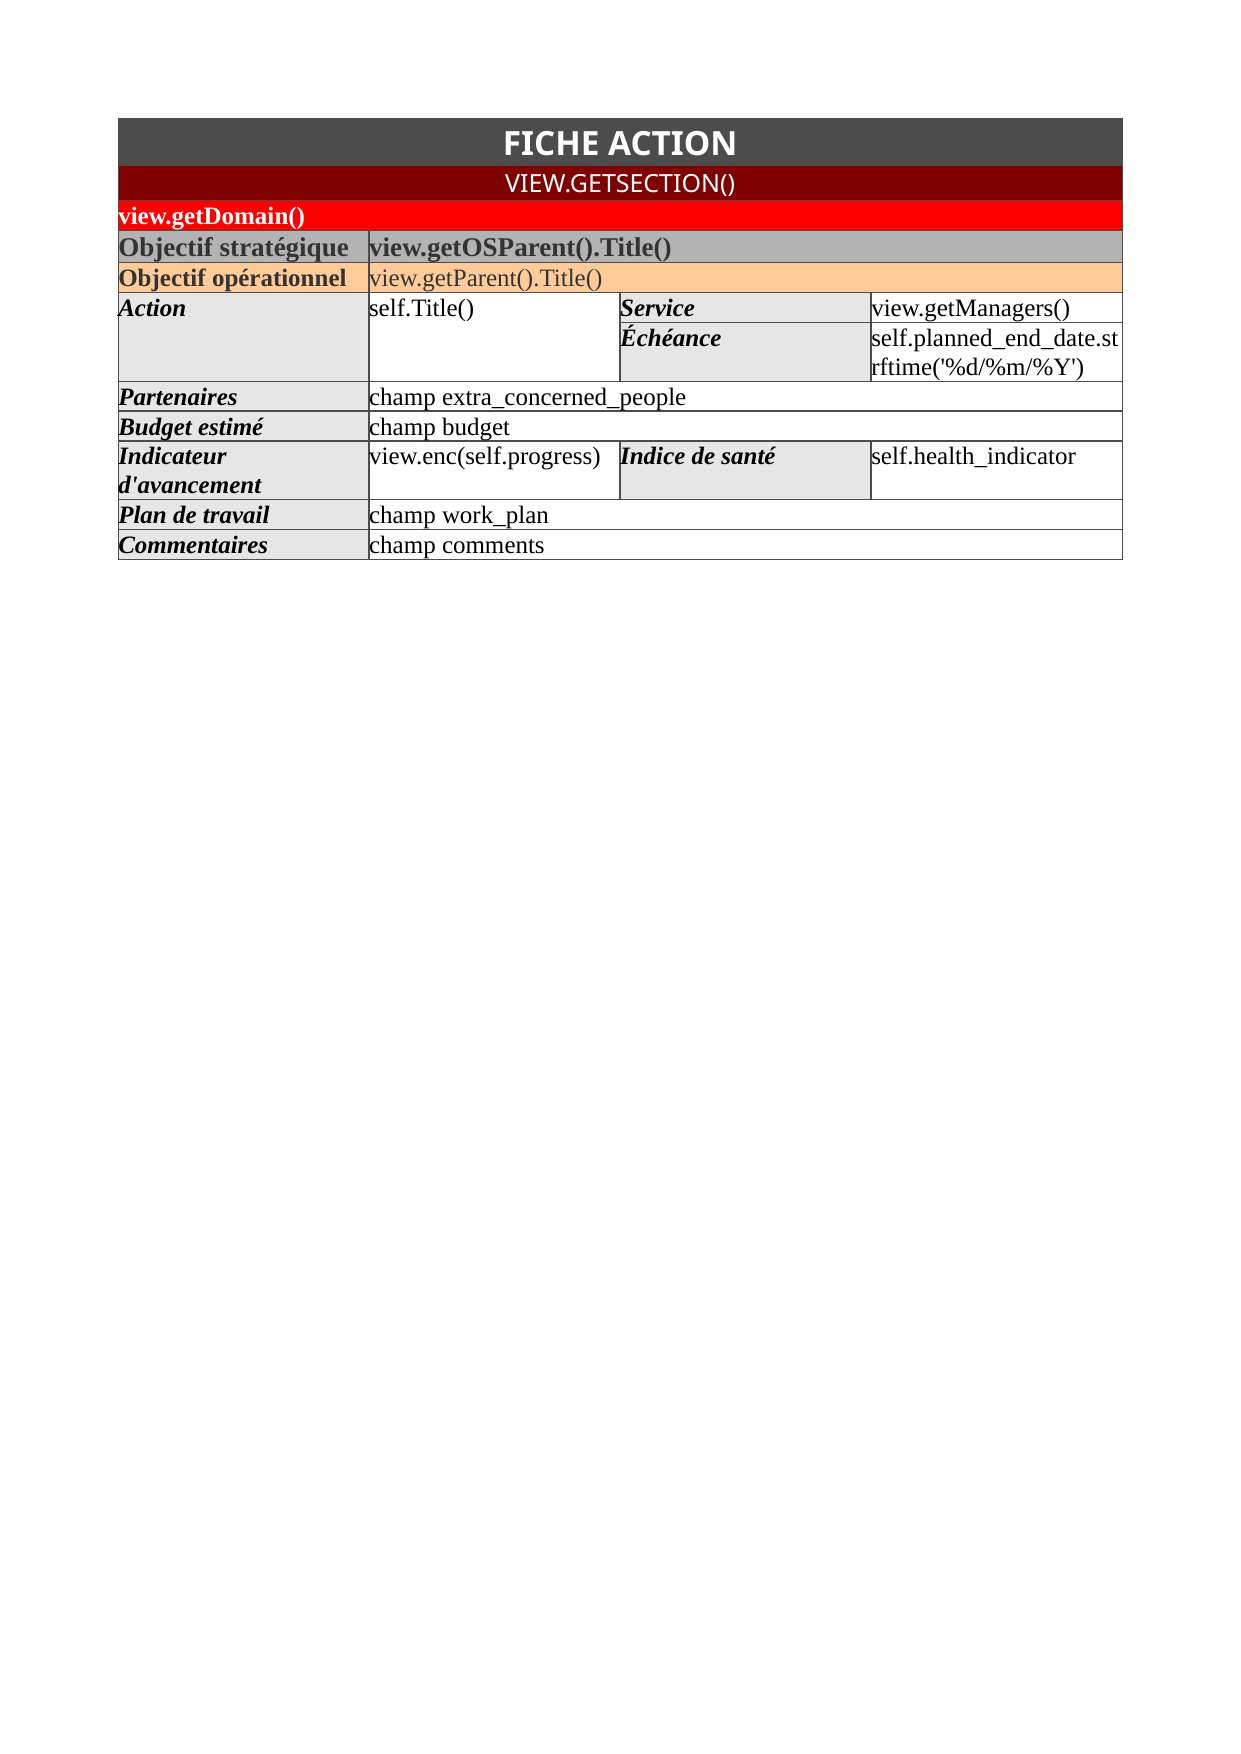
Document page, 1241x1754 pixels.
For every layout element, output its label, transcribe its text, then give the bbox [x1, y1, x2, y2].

table_cell Commentaires [119, 530, 368, 559]
table_cell self.Title() [370, 293, 619, 381]
table_cell Objectif opérationnel [119, 263, 368, 292]
table_cell self.planned_end_date.strftime('%d/%m/%Y') [872, 323, 1122, 381]
table_cell Indice de santé [621, 442, 870, 499]
table_cell champ comments [370, 530, 1122, 559]
table_cell view.getParent().Title() [370, 263, 1122, 292]
table_cell Action [119, 293, 368, 381]
table_cell self.health_indicator [872, 442, 1122, 499]
table_cell Service [621, 293, 870, 322]
table_cell champ extra_concerned_people [370, 382, 1122, 410]
table_cell Échéance [621, 323, 870, 381]
table_cell Objectif stratégique [119, 231, 368, 262]
table_cell Partenaires [119, 382, 368, 410]
table_cell view.getManagers() [872, 293, 1122, 322]
table_cell view.enc(self.progress) [370, 442, 619, 499]
table_cell Plan de travail [119, 500, 368, 529]
table_cell Indicateur d'avancement [119, 442, 368, 499]
table_cell view.getOSParent().Title() [370, 231, 1122, 262]
table_cell Budget estimé [119, 412, 368, 440]
table_cell champ work_plan [370, 500, 1122, 529]
table_cell champ budget [370, 412, 1122, 440]
